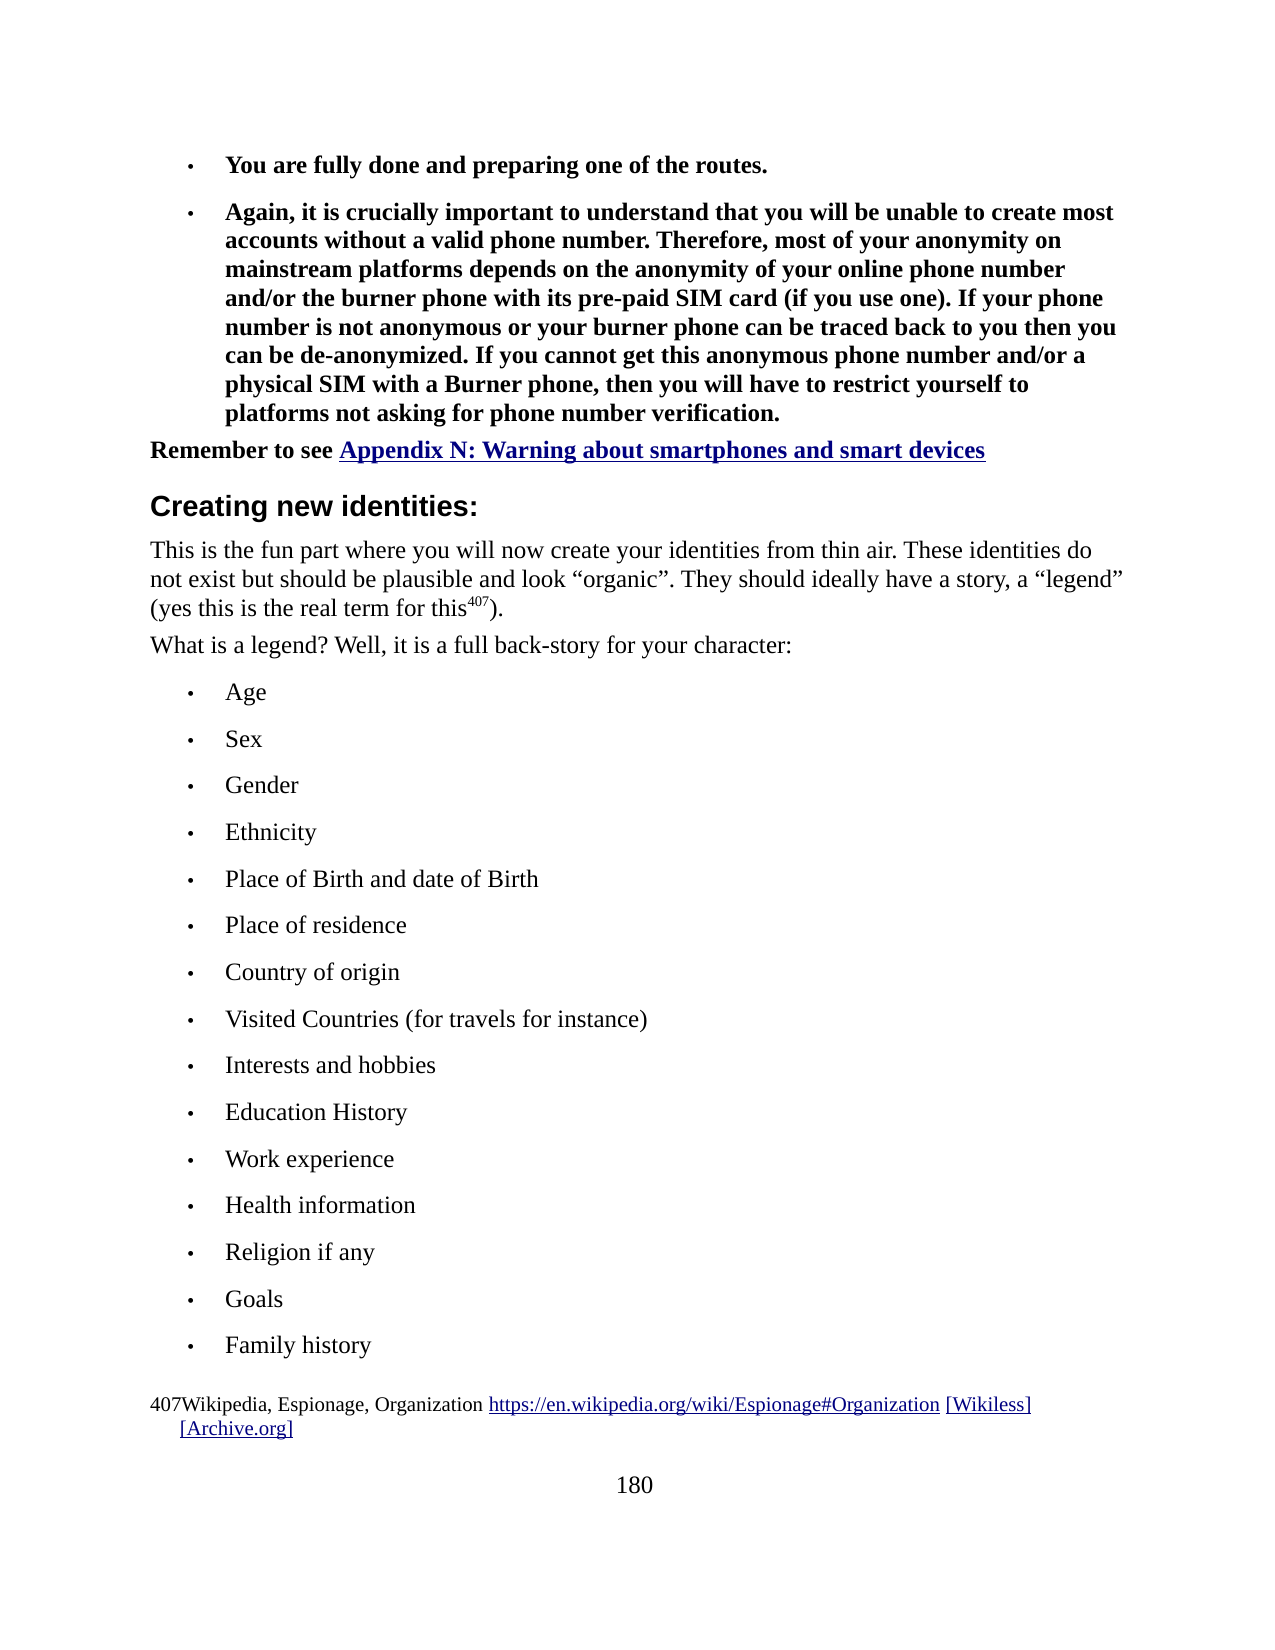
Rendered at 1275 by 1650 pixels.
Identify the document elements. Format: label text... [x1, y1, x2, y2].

list Gender [187, 771, 1125, 799]
list Education History [187, 1097, 1125, 1126]
text What is a legend? Well, it is a full back-story for your character: [150, 631, 1125, 659]
list Place of Birth and date of Birth [187, 864, 1125, 893]
list You are fully done and preparing one of the routes. [187, 150, 1125, 179]
list Health information [187, 1191, 1125, 1219]
list Interests and hobbies [187, 1051, 1125, 1079]
list Religion if any [187, 1237, 1125, 1266]
list Visited Countries (for travels for instance) [187, 1004, 1125, 1033]
text Wikipedia, Espionage, Organization https://en.wikipedia.org/wiki/Espionage#Organization [Wikiless] [Archive.org] [150, 1392, 1125, 1440]
list Sex [187, 724, 1125, 753]
list Goals [187, 1284, 1125, 1313]
text Remember to see Appendix N: Warning about smartphones and smart devices [150, 436, 1125, 464]
list Country of origin [187, 957, 1125, 986]
list Again, it is crucially important to understand that you will be unable to create most accounts without a valid phone number. Therefore, most of your anonymity on mainstream platforms depends on the anonymity of your online phone number and/or the burner phone with its pre-paid SIM card (if you use one). If your phone number is not anonymous or your burner phone can be traced back to you then you can be de-anonymized. If you cannot get this anonymous phone number and/or a physical SIM with a Burner phone, then you will have to restrict yourself to platforms not asking for phone number verification. [187, 197, 1125, 427]
list Family history [187, 1331, 1125, 1359]
text This is the fun part where you will now create your identities from thin air. These identities do not exist but should be plausible and look “organic”. They should ideally have a story, a “legend” (yes this is the real term for this). [150, 535, 1125, 622]
list Work experience [187, 1144, 1125, 1173]
list Age [187, 677, 1125, 706]
subtitle Creating new identities: [150, 489, 1125, 523]
list Ethnicity [187, 817, 1125, 846]
list Place of residence [187, 911, 1125, 939]
